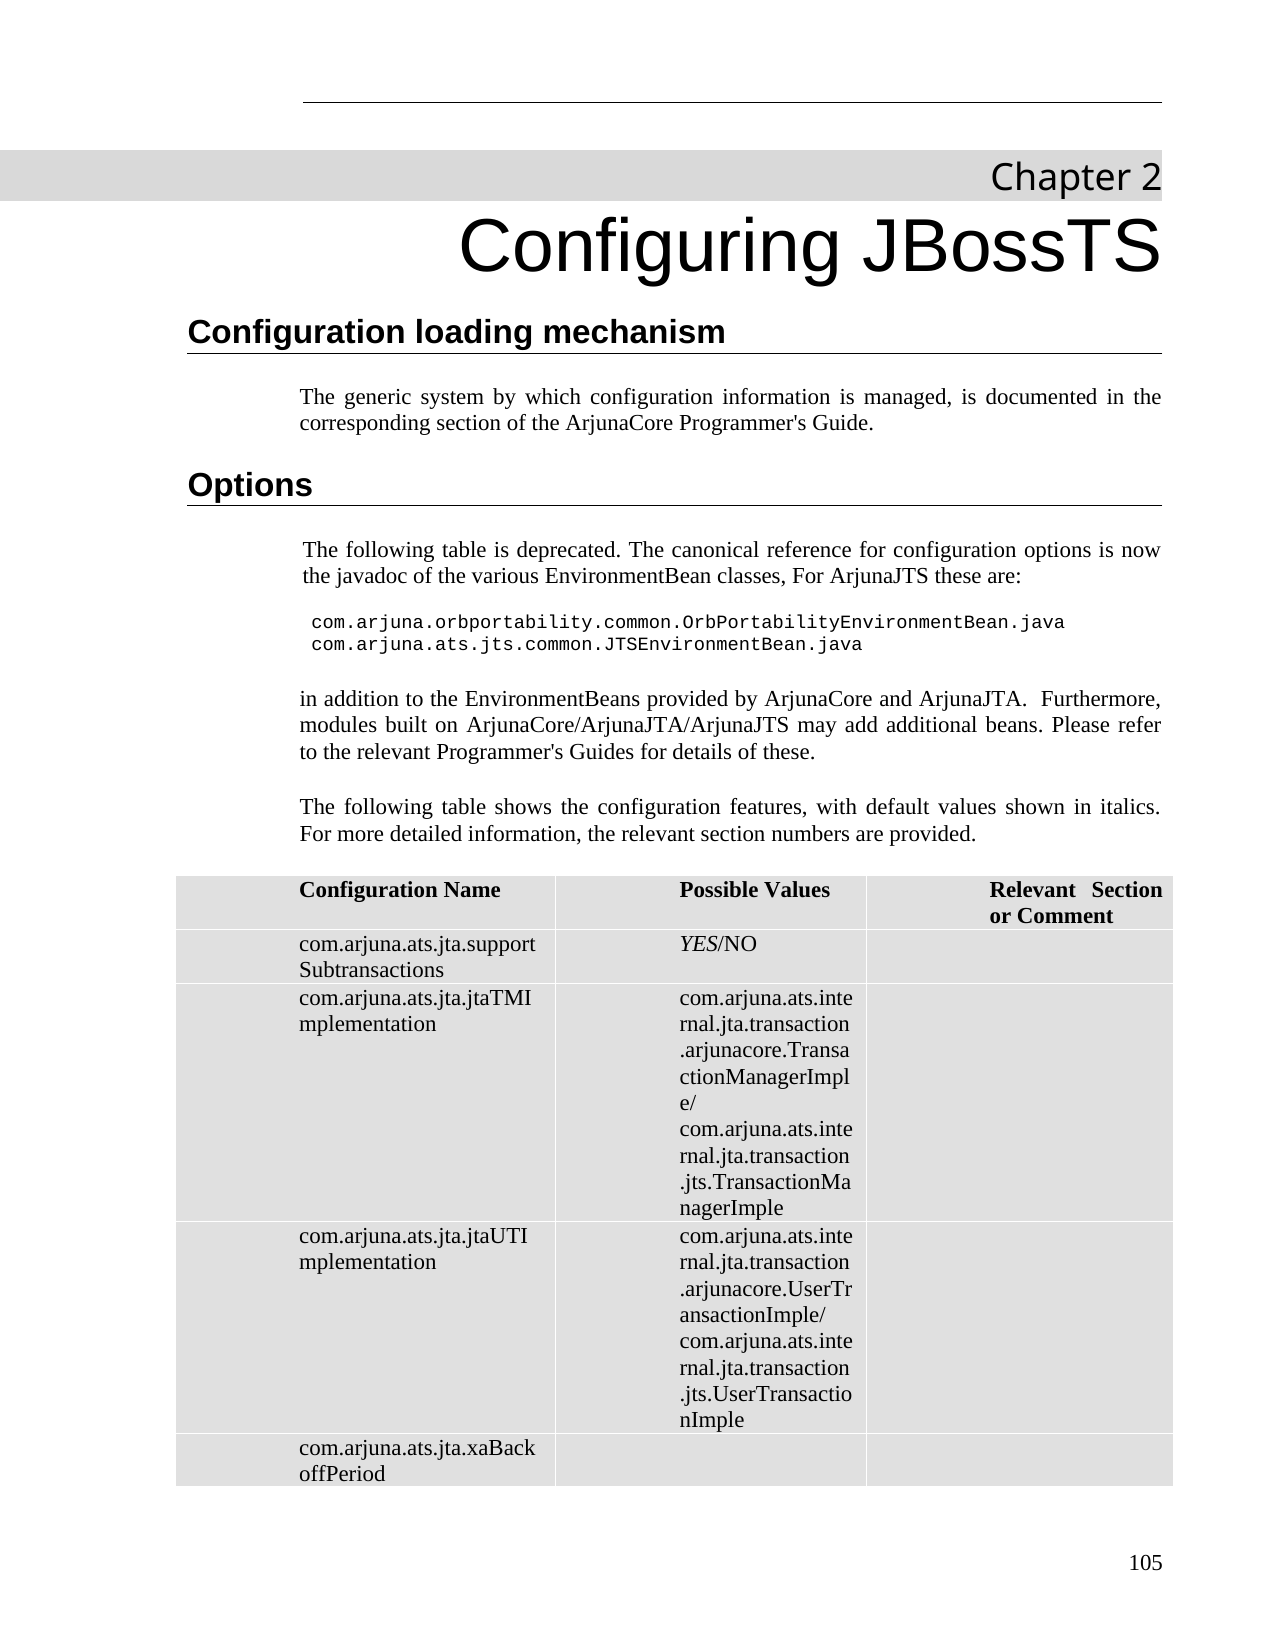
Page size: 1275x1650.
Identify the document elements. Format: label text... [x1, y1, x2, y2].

table_cell YES/NO [556, 930, 866, 983]
text The following table shows the configuration features, with default values shown in italics. For more detailed information, the relevant section numbers are provided. [299, 793, 1162, 846]
table_cell [867, 930, 1173, 983]
table_cell [867, 1434, 1173, 1486]
table_cell com.arjuna.ats.internal.jta.transaction.arjunacore.UserTransactionImple/com.arjuna.ats.internal.jta.transaction.jts.UserTransactionImple [556, 1222, 866, 1433]
table_cell [867, 1222, 1173, 1433]
table_cell com.arjuna.ats.jta.jtaUTImplementation [176, 1222, 555, 1433]
text The following table is deprecated. The canonical reference for configuration options is now the javadoc of the various EnvironmentBean classes, For ArjunaJTS these are: [302, 536, 1162, 588]
table_header Relevant Section or Comment [867, 876, 1173, 929]
title Configuring JBossTS [302, 201, 1162, 287]
table_cell [867, 984, 1173, 1221]
table_cell com.arjuna.ats.jta.jtaTMImplementation [176, 984, 555, 1221]
table_header Possible Values [556, 876, 866, 929]
table_cell [556, 1434, 866, 1486]
subtitle Options [187, 465, 1162, 505]
table_cell com.arjuna.ats.jta.xaBackoffPeriod [176, 1434, 555, 1486]
subtitle Configuration loading mechanism [187, 312, 1162, 353]
table_cell com.arjuna.ats.internal.jta.transaction.arjunacore.TransactionManagerImple/com.arjuna.ats.internal.jta.transaction.jts.TransactionManagerImple [556, 984, 866, 1221]
text The generic system by which configuration information is managed, is documented in the corresponding section of the ArjunaCore Programmer's Guide. [299, 383, 1162, 436]
text com.arjuna.orbportability.common.OrbPortabilityEnvironmentBean.java com.arjuna.ats.jts.common.JTSEnvironmentBean.java [311, 613, 1162, 656]
table_cell com.arjuna.ats.jta.supportSubtransactions [176, 930, 555, 983]
table_header Configuration Name [176, 876, 555, 929]
text in addition to the EnvironmentBeans provided by ArjunaCore and ArjunaJTA. Furthermore, modules built on ArjunaCore/ArjunaJTA/ArjunaJTS may add additional beans. Please refer to the relevant Programmer's Guides for details of these. [299, 685, 1162, 764]
